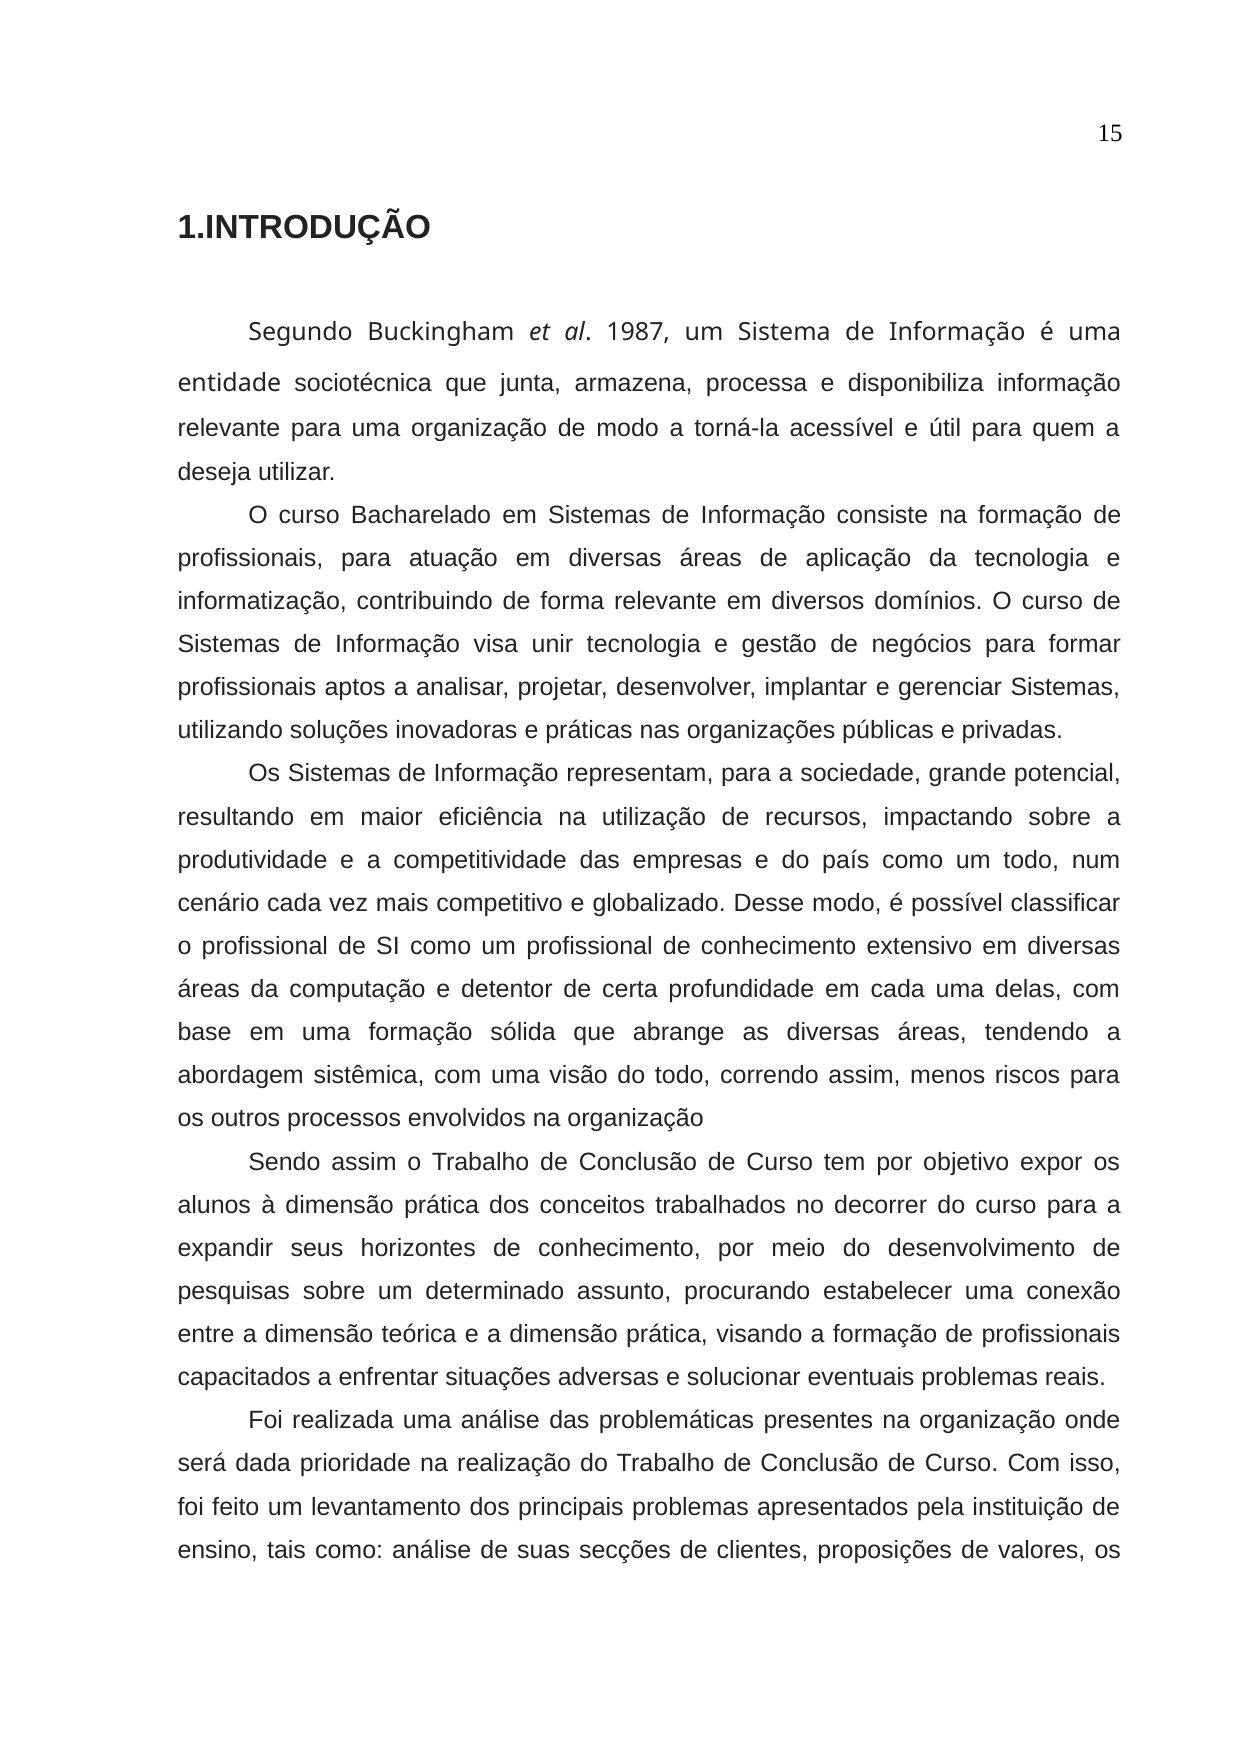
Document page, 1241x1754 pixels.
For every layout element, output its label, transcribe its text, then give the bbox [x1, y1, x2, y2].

text Os Sistemas de Informação representam, para a sociedade, grande potencial, resultando em maior eficiência na utilização de recursos, impactando sobre a produtividade e a competitividade das empresas e do país como um todo, num cenário cada vez mais competitivo e globalizado. Desse modo, é possível classificar o profissional de SI como um profissional de conhecimento extensivo em diversas áreas da computação e detentor de certa profundidade em cada uma delas, com base em uma formação sólida que abrange as diversas áreas, tendendo a abordagem sistêmica, com uma visão do todo, correndo assim, menos riscos para os outros processos envolvidos na organização [177, 758, 1122, 1132]
subtitle 1.Introdução [177, 207, 1122, 245]
text Foi realizada uma análise das problemáticas presentes na organização onde será dada prioridade na realização do Trabalho de Conclusão de Curso. Com isso, foi feito um levantamento dos principais problemas apresentados pela instituição de ensino, tais como: análise de suas secções de clientes, proposições de valores, os [177, 1405, 1122, 1563]
text Sendo assim o Trabalho de Conclusão de Curso tem por objetivo expor os alunos à dimensão prática dos conceitos trabalhados no decorrer do curso para a expandir seus horizontes de conhecimento, por meio do desenvolvimento de pesquisas sobre um determinado assunto, procurando estabelecer uma conexão entre a dimensão teórica e a dimensão prática, visando a formação de profissionais capacitados a enfrentar situações adversas e solucionar eventuais problemas reais. [177, 1146, 1122, 1391]
text O curso Bacharelado em Sistemas de Informação consiste na formação de profissionais, para atuação em diversas áreas de aplicação da tecnologia e informatização, contribuindo de forma relevante em diversos domínios. O curso de Sistemas de Informação visa unir tecnologia e gestão de negócios para formar profissionais aptos a analisar, projetar, desenvolver, implantar e gerenciar Sistemas, utilizando soluções inovadoras e práticas nas organizações públicas e privadas. [177, 499, 1122, 744]
text Segundo Buckingham et al. 1987, um Sistema de Informação é uma entidade sociotécnica que junta, armazena, processa e disponibiliza informação relevante para uma organização de modo a torná-la acessível e útil para quem a deseja utilizar. [177, 314, 1122, 485]
